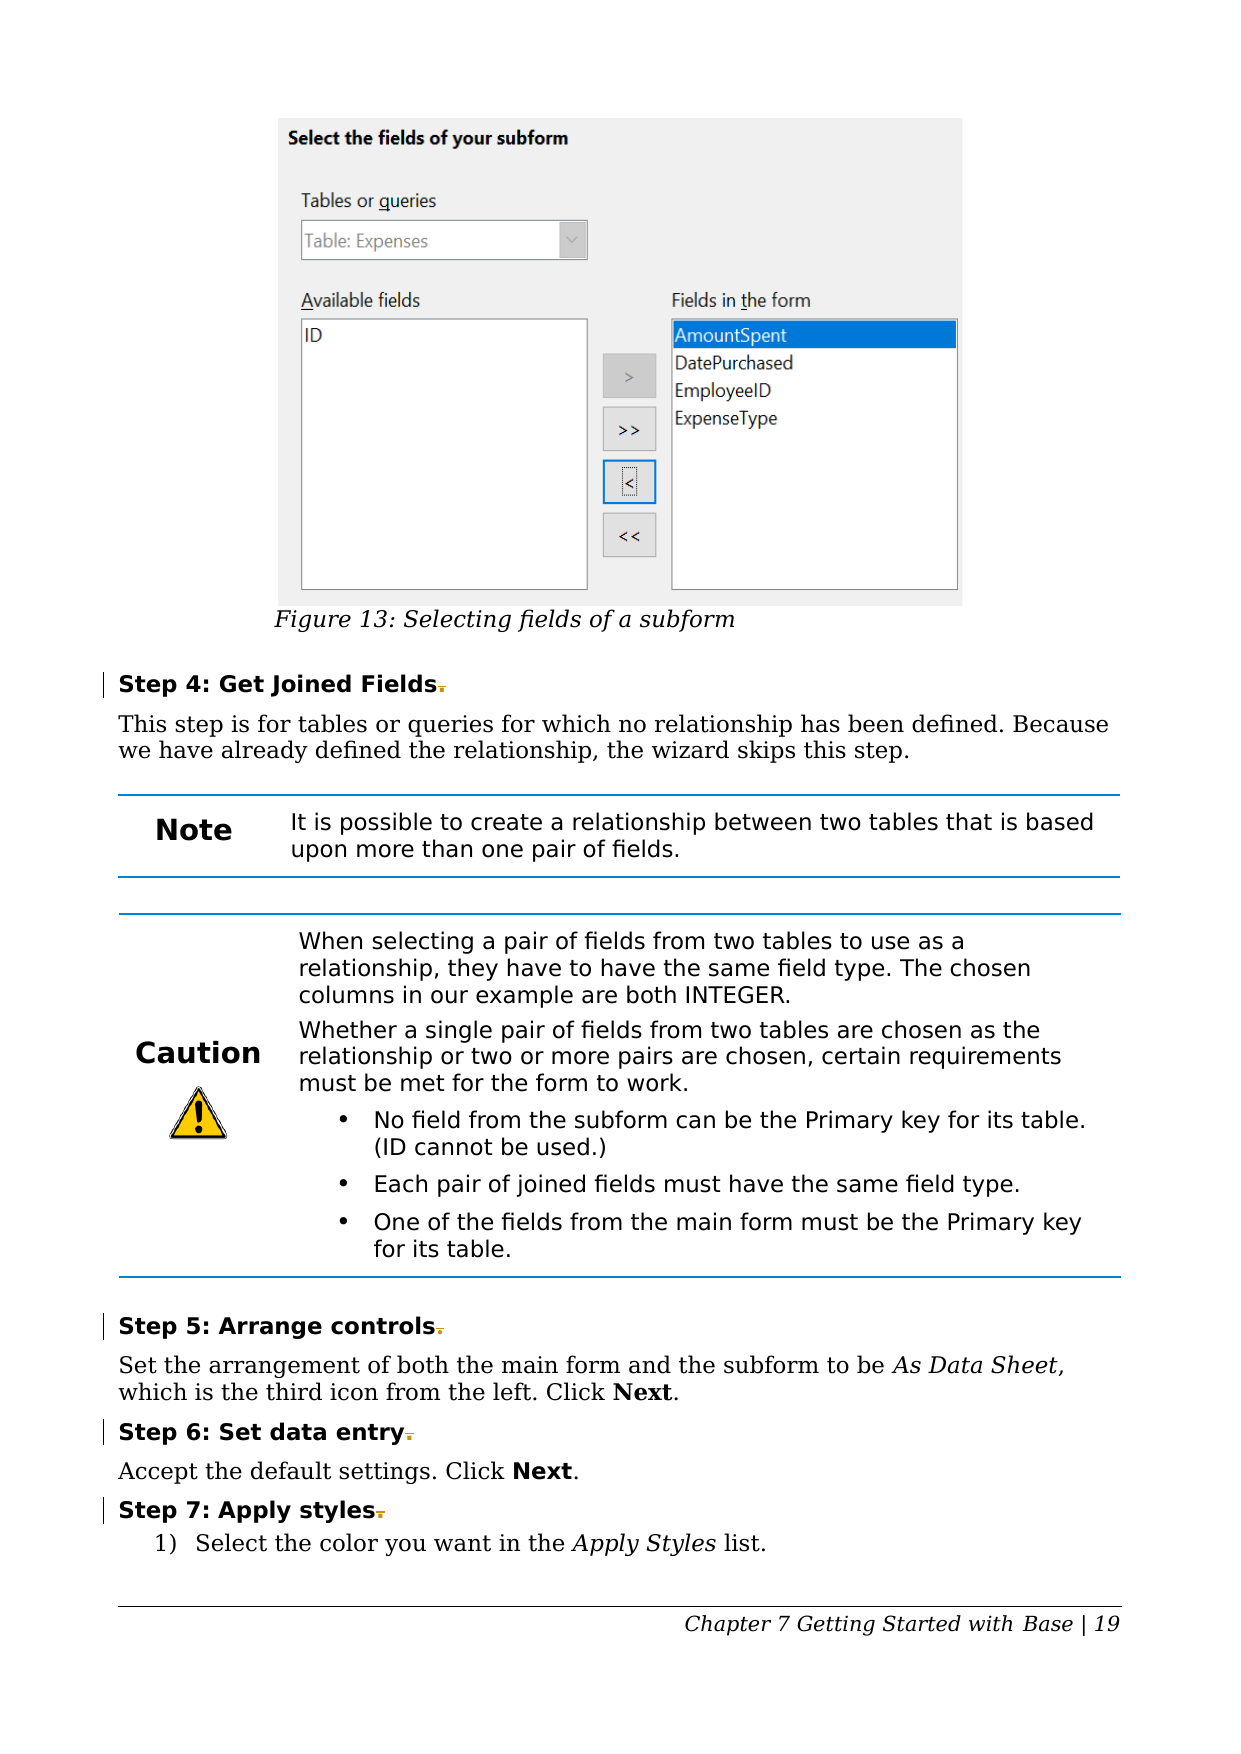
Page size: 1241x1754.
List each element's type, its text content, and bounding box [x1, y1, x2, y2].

list Select the color you want in the Apply Styles list. [177, 1530, 1122, 1557]
text Accept the default settings. Click Next. [118, 1458, 1122, 1484]
table_header It is possible to create a relationship between two tables that is based upon more than one pair of fields. [269, 796, 1119, 876]
text This step is for tables or queries for which no relationship has been defined. Because we have already defined the relationship, the wizard skips this step. [118, 711, 1122, 764]
picture [278, 118, 963, 606]
text Step 5: Arrange controls [118, 1313, 1122, 1340]
picture [165, 1082, 231, 1143]
text Set the arrangement of both the main form and the subform to be As Data Sheet, which is the third icon from the left. Click Next. [118, 1353, 1122, 1406]
text Figure 13: Selecting fields of a subform [274, 606, 966, 632]
table_header When selecting a pair of fields from two tables to use as a relationship, they have to have the same field type. The chosen columns in our example are both INTEGER. Whether a single pair of fields from two tables are chosen as the relationship or two or more pairs are chosen, certain requirements must be met for the form to work. No field from the subform can be the Primary key for its table. (ID cannot be used.) Each pair of joined fields must have the same field type. One of the fields from the main form must be the Primary key for its table. [277, 915, 1121, 1276]
text Step 6: Set data entry [118, 1419, 1122, 1445]
table_header Caution [119, 915, 277, 1276]
text Step 4: Get Joined Fields [118, 672, 1122, 698]
list Step 7: Apply styles [118, 1497, 1122, 1524]
table_header Note [118, 796, 269, 876]
